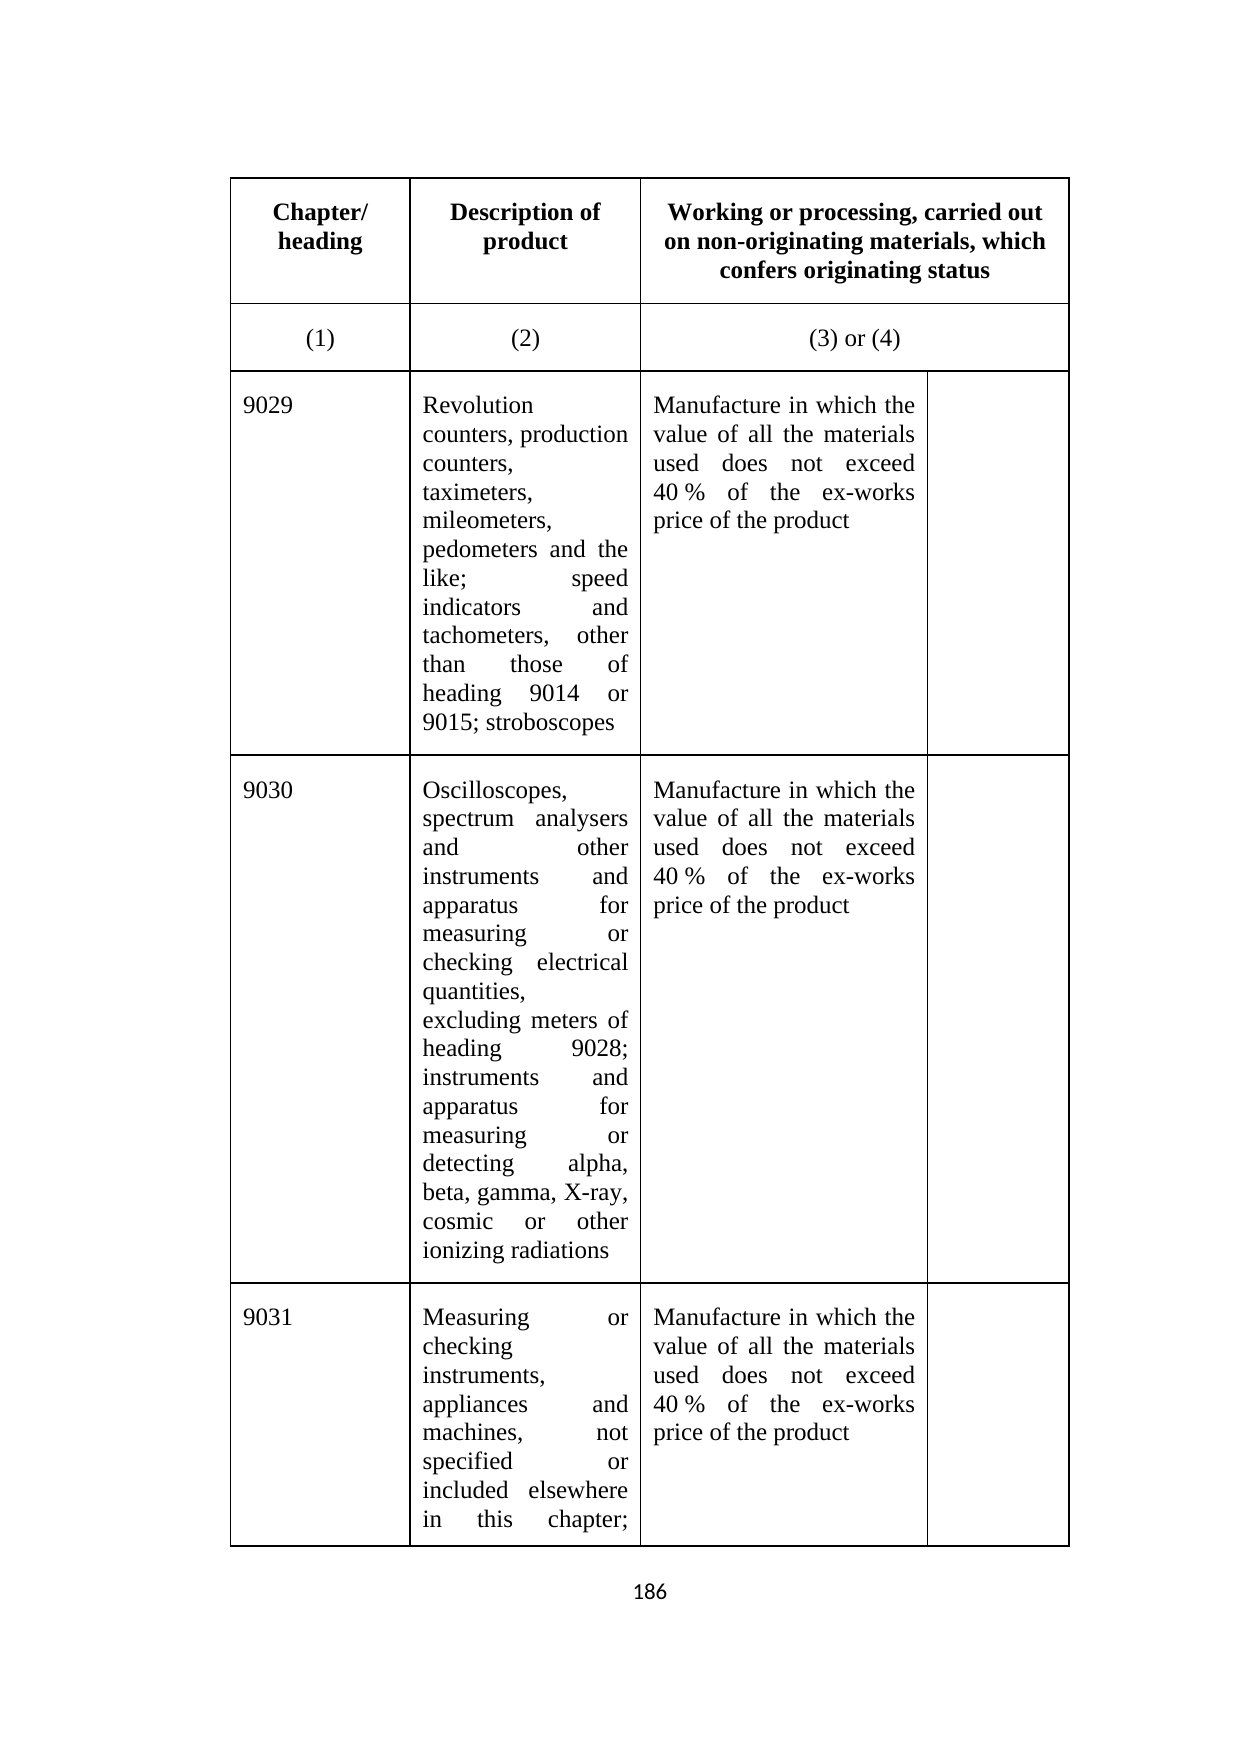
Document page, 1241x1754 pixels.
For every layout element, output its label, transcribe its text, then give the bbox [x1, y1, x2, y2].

table_cell Revolution counters, production counters, taximeters, mileometers, pedometers and the like; speed indicators and tachometers, other than those of heading 9014 or 9015; stroboscopes [411, 372, 640, 754]
table_cell 9030 [231, 756, 409, 1282]
table_header Working or processing, carried out on non-originating materials, which confers originating status [641, 179, 1068, 302]
table_cell Measuring or checking instruments, appliances and machines, not specified or included elsewhere in this chapter; [411, 1284, 640, 1545]
table_cell [928, 372, 1068, 754]
table_cell Manufacture in which the value of all the materials used does not exceed 40 % of the ex-works price of the product [641, 1284, 927, 1545]
table_cell 9029 [231, 372, 409, 754]
table_cell (2) [411, 304, 640, 370]
table_cell [928, 1284, 1068, 1545]
table_header Chapter/ heading [231, 179, 409, 302]
table_cell (1) [231, 304, 409, 370]
table_header Description of product [411, 179, 640, 302]
table_cell Oscilloscopes, spectrum analysers and other instruments and apparatus for measuring or checking electrical quantities, excluding meters of heading 9028; instruments and apparatus for measuring or detecting alpha, beta, gamma, X-ray, cosmic or other ionizing radiations [411, 756, 640, 1282]
table_cell (3) or (4) [641, 304, 1068, 370]
table_cell [928, 756, 1068, 1282]
table_cell 9031 [231, 1284, 409, 1545]
table_cell Manufacture in which the value of all the materials used does not exceed 40 % of the ex-works price of the product [641, 756, 927, 1282]
table_cell Manufacture in which the value of all the materials used does not exceed 40 % of the ex-works price of the product [641, 372, 927, 754]
